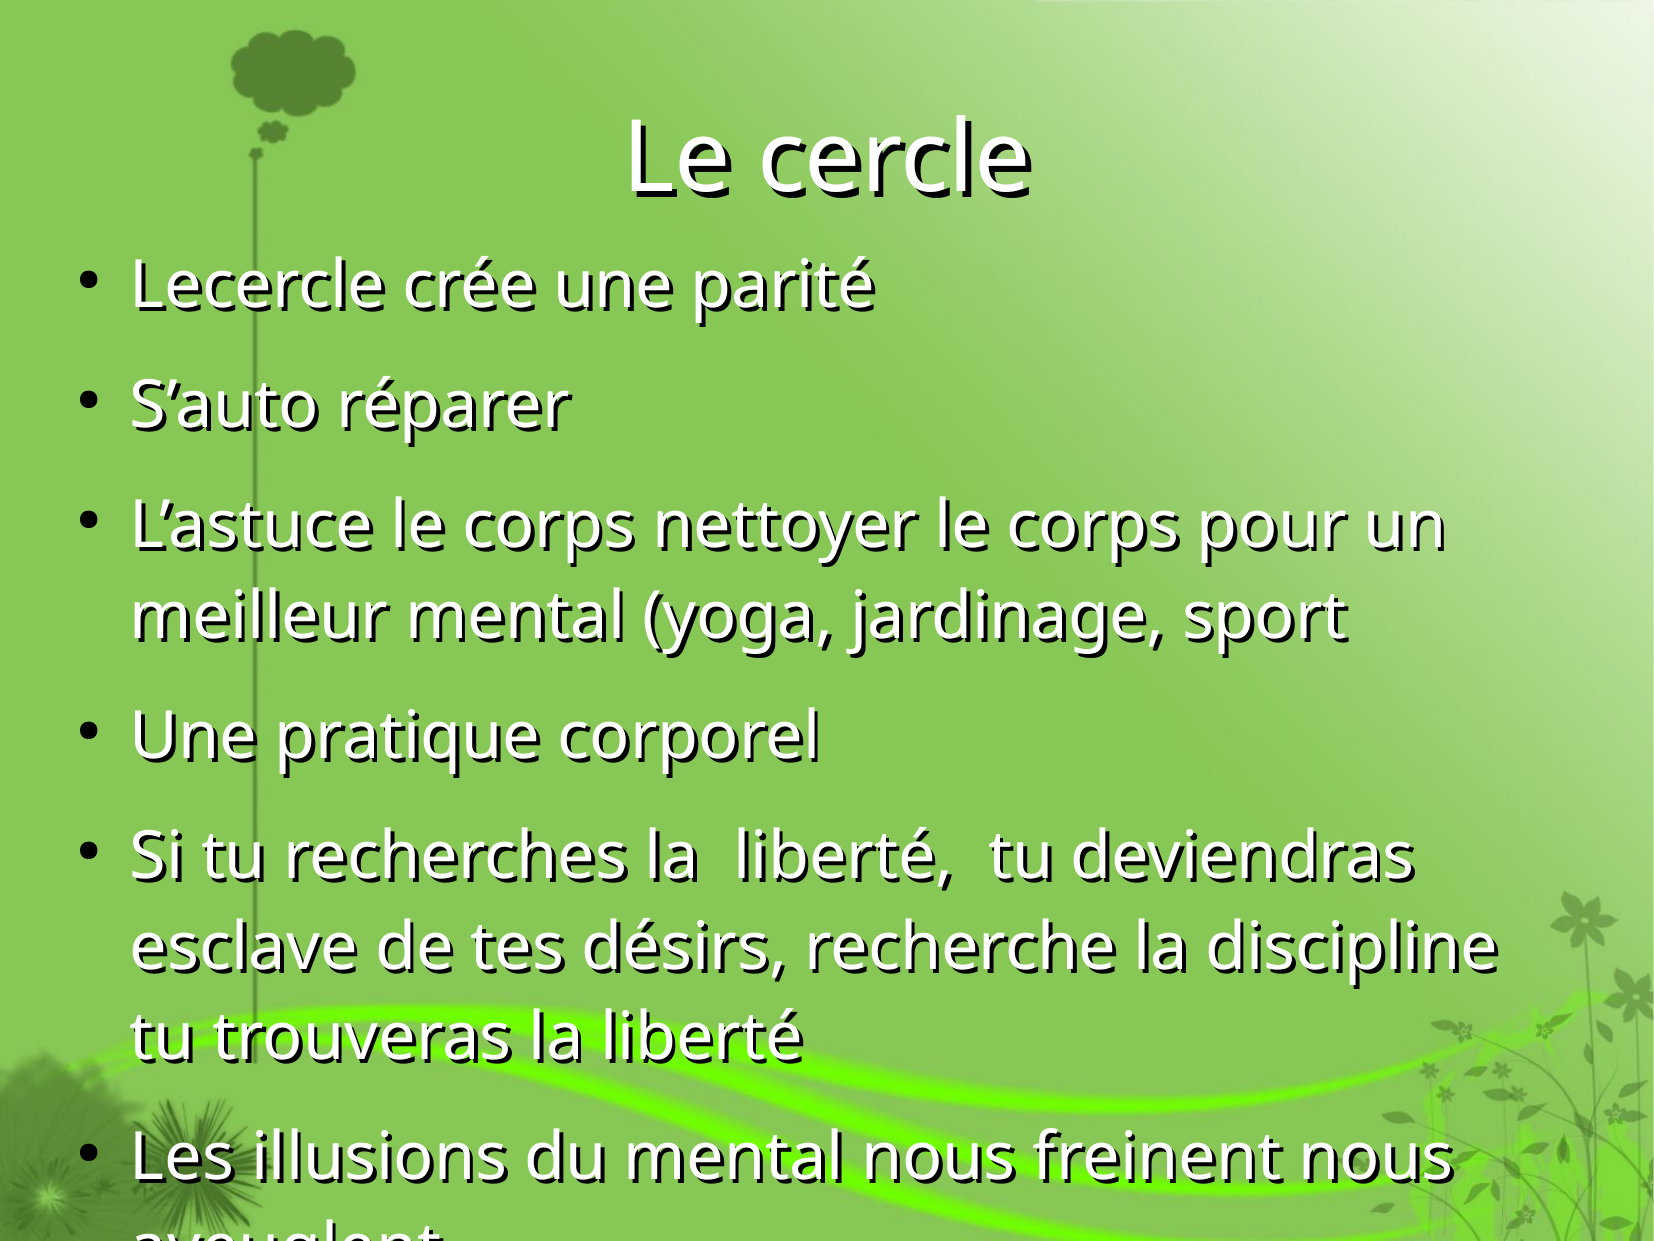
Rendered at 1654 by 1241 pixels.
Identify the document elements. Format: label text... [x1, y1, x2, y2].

title Le cercle [82, 49, 1571, 257]
list Lecercle crée une parité S’auto réparer L’astuce le corps nettoyer le corps pour un meilleur mental (yoga, jardinage, sport Une pratique corporel Si tu recherches la liberté, tu deviendras esclave de tes désirs, recherche la discipline tu trouveras la liberté Les illusions du mental nous freinent nous aveuglent l’horizontalité du corps des yeux des épaules [59, 236, 1548, 1232]
picture [0, 0, 1654, 1241]
picture [336, 1232, 424, 1241]
